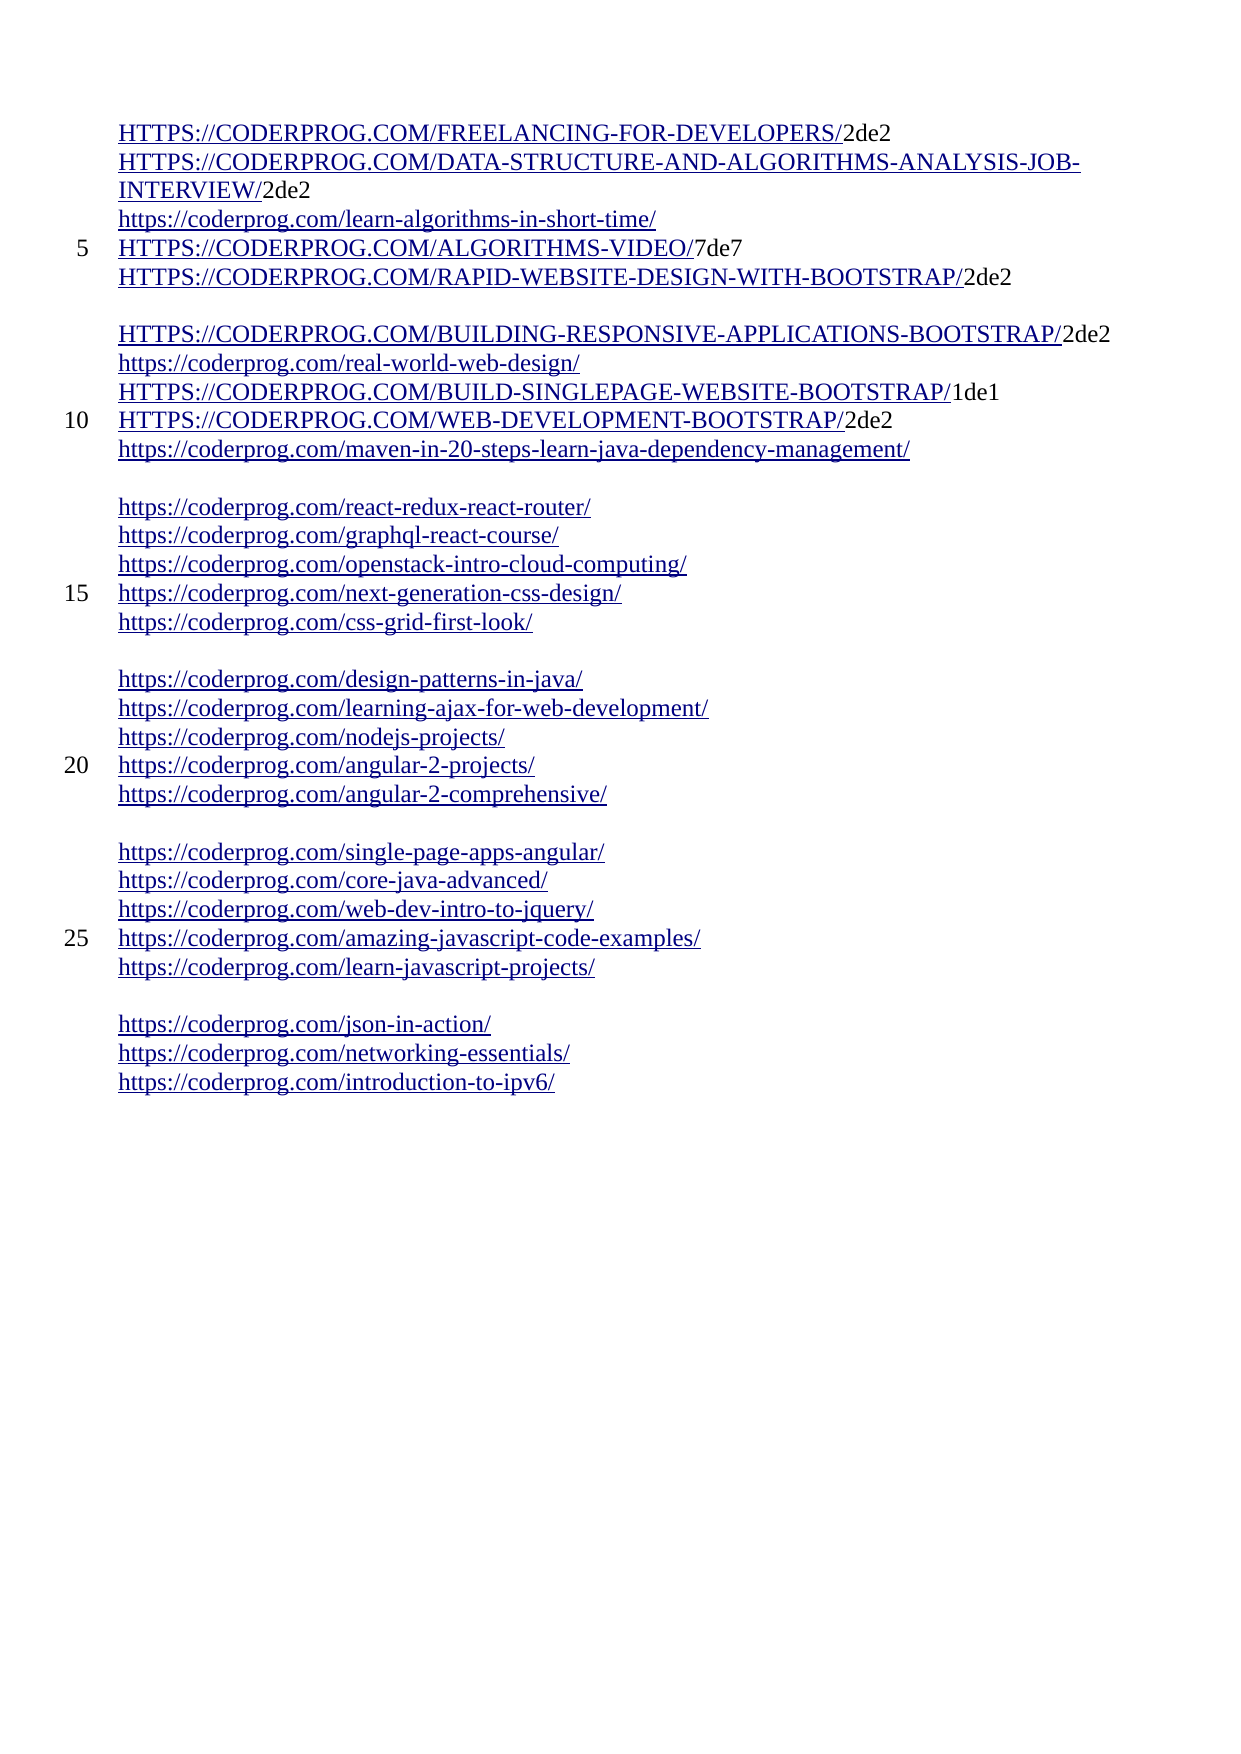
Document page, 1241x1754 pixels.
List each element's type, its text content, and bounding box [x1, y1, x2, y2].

text https://coderprog.com/angular-2-comprehensive/ [118, 779, 1122, 808]
text https://coderprog.com/angular-2-projects/ [118, 751, 1122, 779]
text https://coderprog.com/design-patterns-in-java/ [118, 664, 1122, 693]
text https://coderprog.com/introduction-to-ipv6/ [118, 1067, 1122, 1096]
text HTTPS://CODERPROG.COM/BUILDING-RESPONSIVE-APPLICATIONS-BOOTSTRAP/2de2 [118, 319, 1122, 348]
text HTTPS://CODERPROG.COM/ALGORITHMS-VIDEO/7de7 [118, 233, 1122, 262]
text HTTPS://CODERPROG.COM/DATA-STRUCTURE-AND-ALGORITHMS-ANALYSIS-JOB-INTERVIEW/2de2 [118, 147, 1122, 204]
text https://coderprog.com/graphql-react-course/ [118, 521, 1122, 549]
text https://coderprog.com/next-generation-css-design/ [118, 578, 1122, 607]
text https://coderprog.com/learn-javascript-projects/ [118, 952, 1122, 981]
text HTTPS://CODERPROG.COM/RAPID-WEBSITE-DESIGN-WITH-BOOTSTRAP/2de2 [118, 262, 1122, 291]
text https://coderprog.com/core-java-advanced/ [118, 866, 1122, 894]
text https://coderprog.com/maven-in-20-steps-learn-java-dependency-management/ [118, 434, 1122, 463]
text https://coderprog.com/learn-algorithms-in-short-time/ [118, 204, 1122, 233]
text https://coderprog.com/openstack-intro-cloud-computing/ [118, 549, 1122, 578]
text https://coderprog.com/nodejs-projects/ [118, 722, 1122, 751]
text HTTPS://CODERPROG.COM/BUILD-SINGLEPAGE-WEBSITE-BOOTSTRAP/1de1 [118, 377, 1122, 406]
text https://coderprog.com/real-world-web-design/ [118, 348, 1122, 377]
text HTTPS://CODERPROG.COM/FREELANCING-FOR-DEVELOPERS/2de2 [118, 118, 1122, 147]
text https://coderprog.com/react-redux-react-router/ [118, 492, 1122, 521]
text https://coderprog.com/json-in-action/ [118, 1009, 1122, 1038]
text https://coderprog.com/learning-ajax-for-web-development/ [118, 693, 1122, 722]
text https://coderprog.com/networking-essentials/ [118, 1038, 1122, 1067]
text https://coderprog.com/single-page-apps-angular/ [118, 837, 1122, 866]
text https://coderprog.com/css-grid-first-look/ [118, 607, 1122, 636]
text https://coderprog.com/amazing-javascript-code-examples/ [118, 923, 1122, 952]
text HTTPS://CODERPROG.COM/WEB-DEVELOPMENT-BOOTSTRAP/2de2 [118, 406, 1122, 434]
text https://coderprog.com/web-dev-intro-to-jquery/ [118, 894, 1122, 923]
